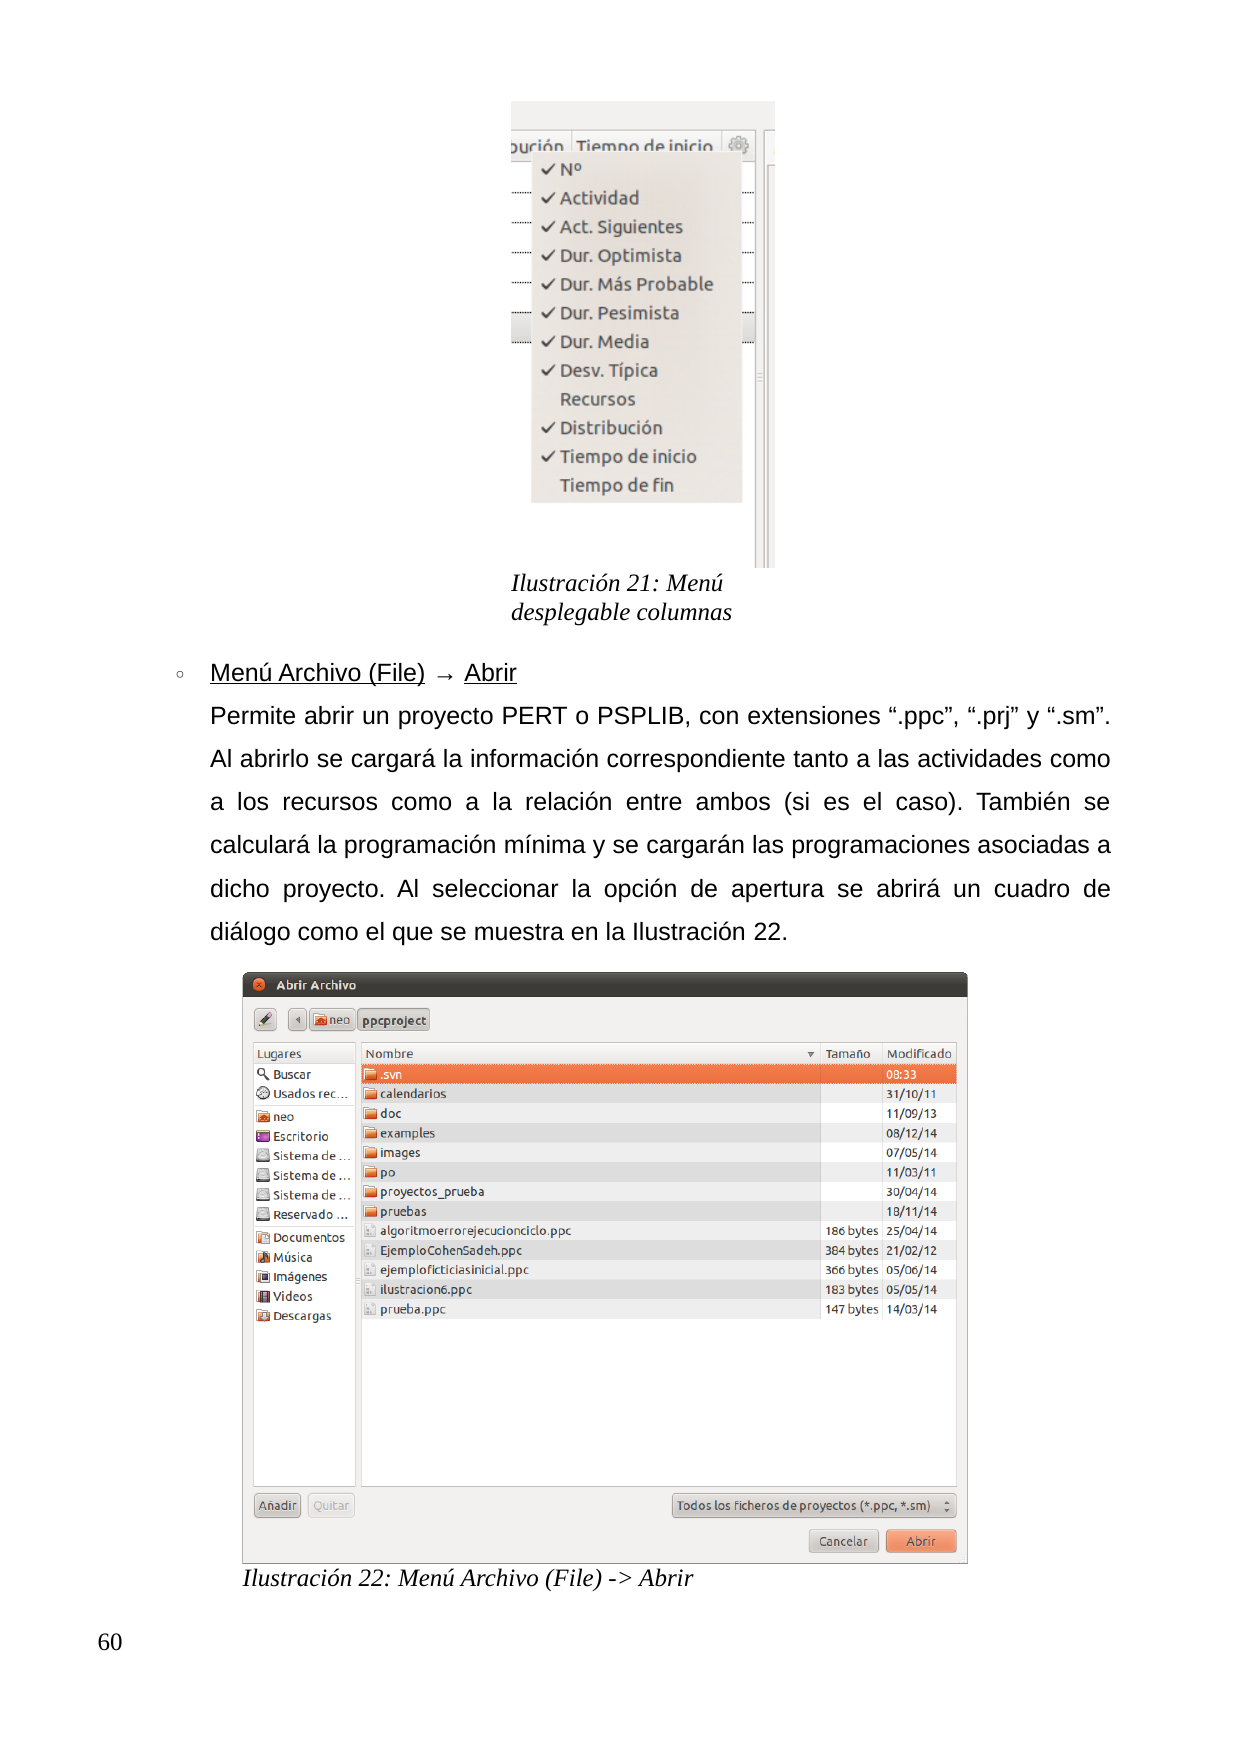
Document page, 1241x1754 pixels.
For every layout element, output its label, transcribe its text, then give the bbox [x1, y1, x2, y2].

text Ilustración 21: Menú desplegable columnas [511, 568, 775, 625]
text Ilustración 22: Menú Archivo (File) -> Abrir [242, 1564, 968, 1592]
picture [242, 972, 968, 1564]
picture [511, 101, 775, 568]
list Menú Archivo (File) → Abrir [172, 658, 1113, 687]
list Permite abrir un proyecto PERT o PSPLIB, con extensiones “.ppc”, “.prj” y “.sm”. Al abrirlo se cargará la información correspondiente tanto a las actividades como a los recursos como a la relación entre ambos (si es el caso). También se calculará la programación mínima y se cargarán las programaciones asociadas a dicho proyecto. Al seleccionar la opción de apertura se abrirá un cuadro de diálogo como el que se muestra en la Ilustración 22. [172, 701, 1113, 946]
